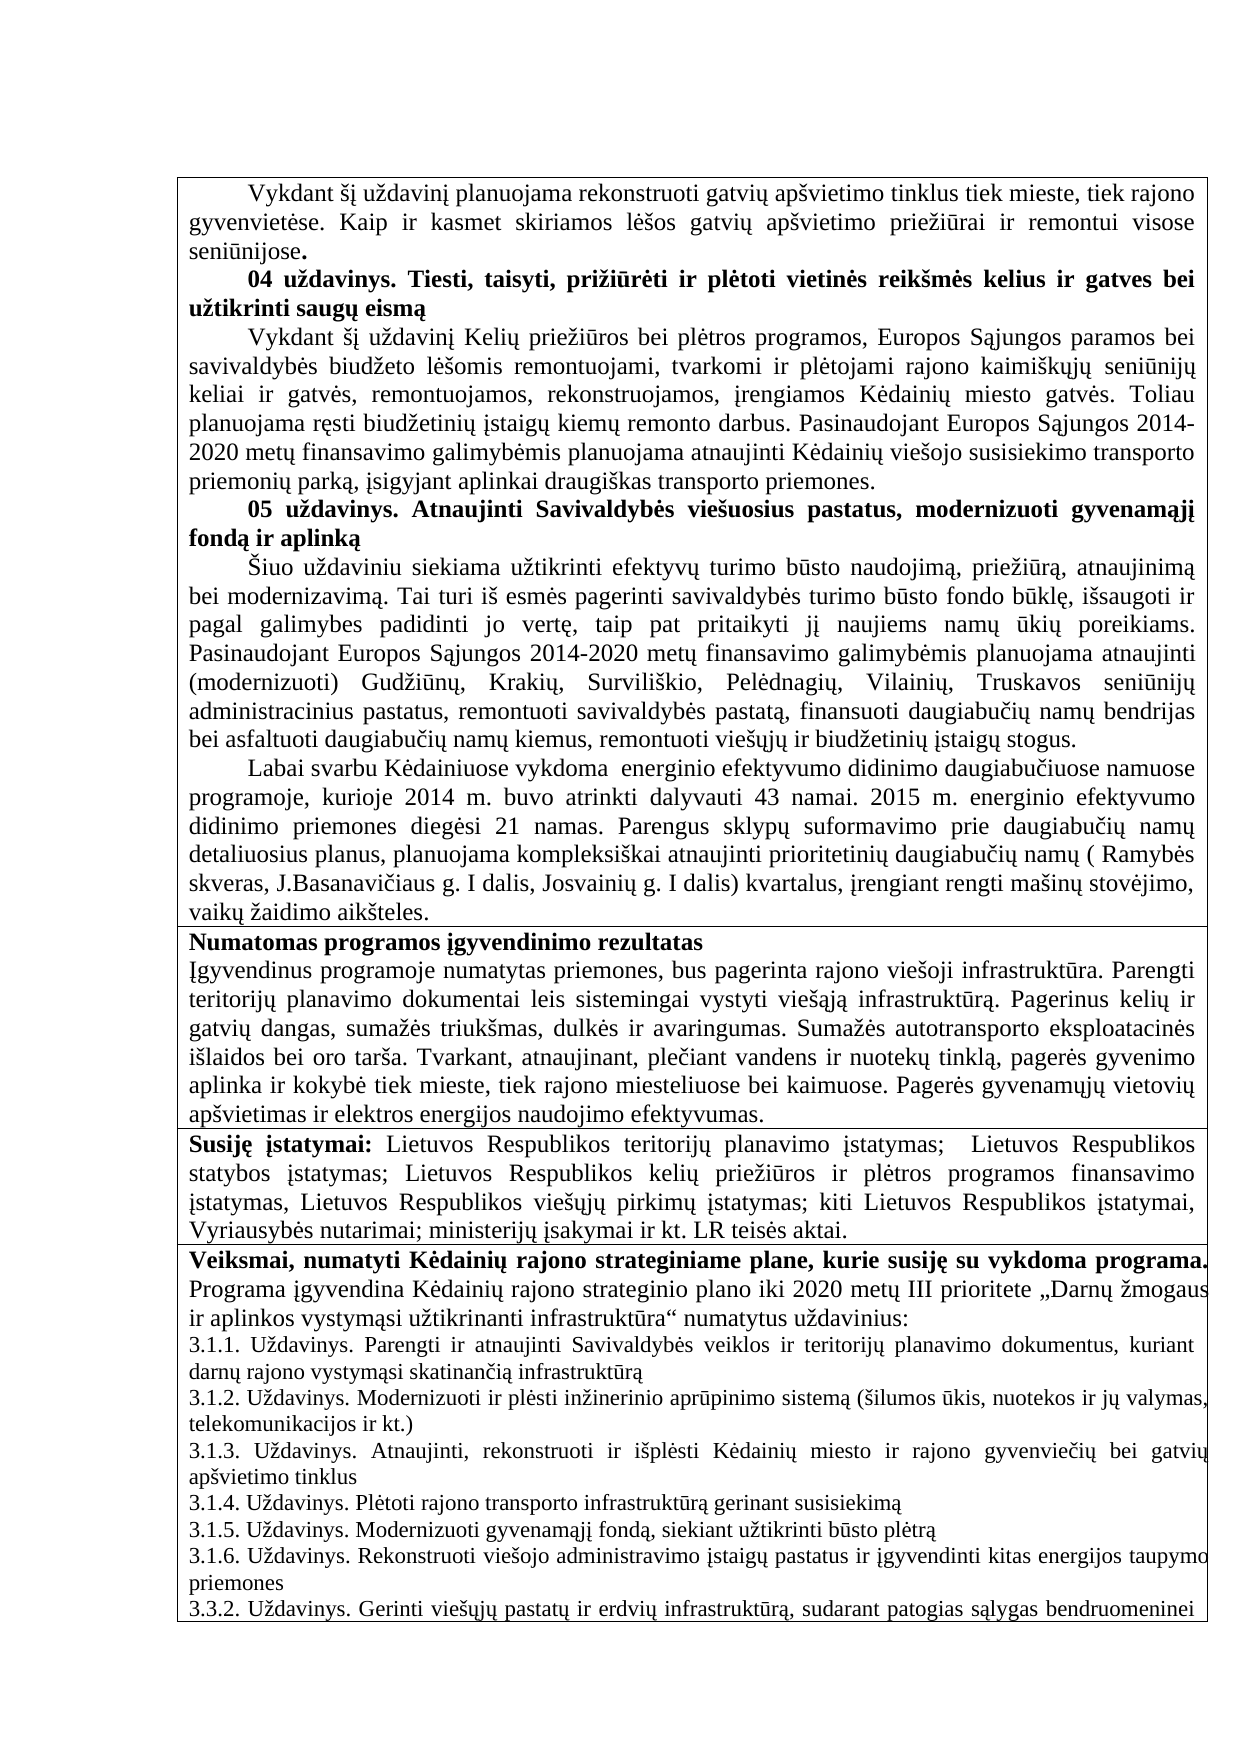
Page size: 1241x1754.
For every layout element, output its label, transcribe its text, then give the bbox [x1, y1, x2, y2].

table_cell Susiję įstatymai: Lietuvos Respublikos teritorijų planavimo įstatymas; Lietuvos Respublikos statybos įstatymas; Lietuvos Respublikos kelių priežiūros ir plėtros programos finansavimo įstatymas, Lietuvos Respublikos viešųjų pirkimų įstatymas; kiti Lietuvos Respublikos įstatymai, Vyriausybės nutarimai; ministerijų įsakymai ir kt. LR teisės aktai. [178, 1129, 1207, 1244]
table_cell Numatomas programos įgyvendinimo rezultatas Įgyvendinus programoje numatytas priemones, bus pagerinta rajono viešoji infrastruktūra. Parengti teritorijų planavimo dokumentai leis sistemingai vystyti viešąją infrastruktūrą. Pagerinus kelių ir gatvių dangas, sumažės triukšmas, dulkės ir avaringumas. Sumažės autotransporto eksploatacinės išlaidos bei oro tarša. Tvarkant, atnaujinant, plečiant vandens ir nuotekų tinklą, pagerės gyvenimo aplinka ir kokybė tiek mieste, tiek rajono miesteliuose bei kaimuose. Pagerės gyvenamųjų vietovių apšvietimas ir elektros energijos naudojimo efektyvumas. [178, 927, 1207, 1128]
table_cell Veiksmai, numatyti Kėdainių rajono strateginiame plane, kurie susiję su vykdoma programa. Programa įgyvendina Kėdainių rajono strateginio plano iki 2020 metų III prioritete „Darnų žmogaus ir aplinkos vystymąsi užtikrinanti infrastruktūra“ numatytus uždavinius: 3.1.1. Uždavinys. Parengti ir atnaujinti Savivaldybės veiklos ir teritorijų planavimo dokumentus, kuriant darnų rajono vystymąsi skatinančią infrastruktūrą 3.1.2. Uždavinys. Modernizuoti ir plėsti inžinerinio aprūpinimo sistemą (šilumos ūkis, nuotekos ir jų valymas, telekomunikacijos ir kt.) 3.1.3. Uždavinys. Atnaujinti, rekonstruoti ir išplėsti Kėdainių miesto ir rajono gyvenviečių bei gatvių apšvietimo tinklus 3.1.4. Uždavinys. Plėtoti rajono transporto infrastruktūrą gerinant susisiekimą 3.1.5. Uždavinys. Modernizuoti gyvenamąjį fondą, siekiant užtikrinti būsto plėtrą 3.1.6. Uždavinys. Rekonstruoti viešojo administravimo įstaigų pastatus ir įgyvendinti kitas energijos taupymo priemones 3.3.2. Uždavinys. Gerinti viešųjų pastatų ir erdvių infrastruktūrą, sudarant patogias sąlygas bendruomeninei [178, 1245, 1207, 1621]
table_cell Vykdant šį uždavinį planuojama rekonstruoti gatvių apšvietimo tinklus tiek mieste, tiek rajono gyvenvietėse. Kaip ir kasmet skiriamos lėšos gatvių apšvietimo priežiūrai ir remontui visose seniūnijose. 04 uždavinys. Tiesti, taisyti, prižiūrėti ir plėtoti vietinės reikšmės kelius ir gatves bei užtikrinti saugų eismą Vykdant šį uždavinį Kelių priežiūros bei plėtros programos, Europos Sąjungos paramos bei savivaldybės biudžeto lėšomis remontuojami, tvarkomi ir plėtojami rajono kaimiškųjų seniūnijų keliai ir gatvės, remontuojamos, rekonstruojamos, įrengiamos Kėdainių miesto gatvės. Toliau planuojama ręsti biudžetinių įstaigų kiemų remonto darbus. Pasinaudojant Europos Sąjungos 2014-2020 metų finansavimo galimybėmis planuojama atnaujinti Kėdainių viešojo susisiekimo transporto priemonių parką, įsigyjant aplinkai draugiškas transporto priemones. 05 uždavinys. Atnaujinti Savivaldybės viešuosius pastatus, modernizuoti gyvenamąjį fondą ir aplinką Šiuo uždaviniu siekiama užtikrinti efektyvų turimo būsto naudojimą, priežiūrą, atnaujinimą bei modernizavimą. Tai turi iš esmės pagerinti savivaldybės turimo būsto fondo būklę, išsaugoti ir pagal galimybes padidinti jo vertę, taip pat pritaikyti jį naujiems namų ūkių poreikiams. Pasinaudojant Europos Sąjungos 2014-2020 metų finansavimo galimybėmis planuojama atnaujinti (modernizuoti) Gudžiūnų, Krakių, Surviliškio, Pelėdnagių, Vilainių, Truskavos seniūnijų administracinius pastatus, remontuoti savivaldybės pastatą, finansuoti daugiabučių namų bendrijas bei asfaltuoti daugiabučių namų kiemus, remontuoti viešųjų ir biudžetinių įstaigų stogus. Labai svarbu Kėdainiuose vykdoma energinio efektyvumo didinimo daugiabučiuose namuose programoje, kurioje 2014 m. buvo atrinkti dalyvauti 43 namai. 2015 m. energinio efektyvumo didinimo priemones diegėsi 21 namas. Parengus sklypų suformavimo prie daugiabučių namų detaliuosius planus, planuojama kompleksiškai atnaujinti prioritetinių daugiabučių namų ( Ramybės skveras, J.Basanavičiaus g. I dalis, Josvainių g. I dalis) kvartalus, įrengiant rengti mašinų stovėjimo, vaikų žaidimo aikšteles. [178, 178, 1207, 926]
